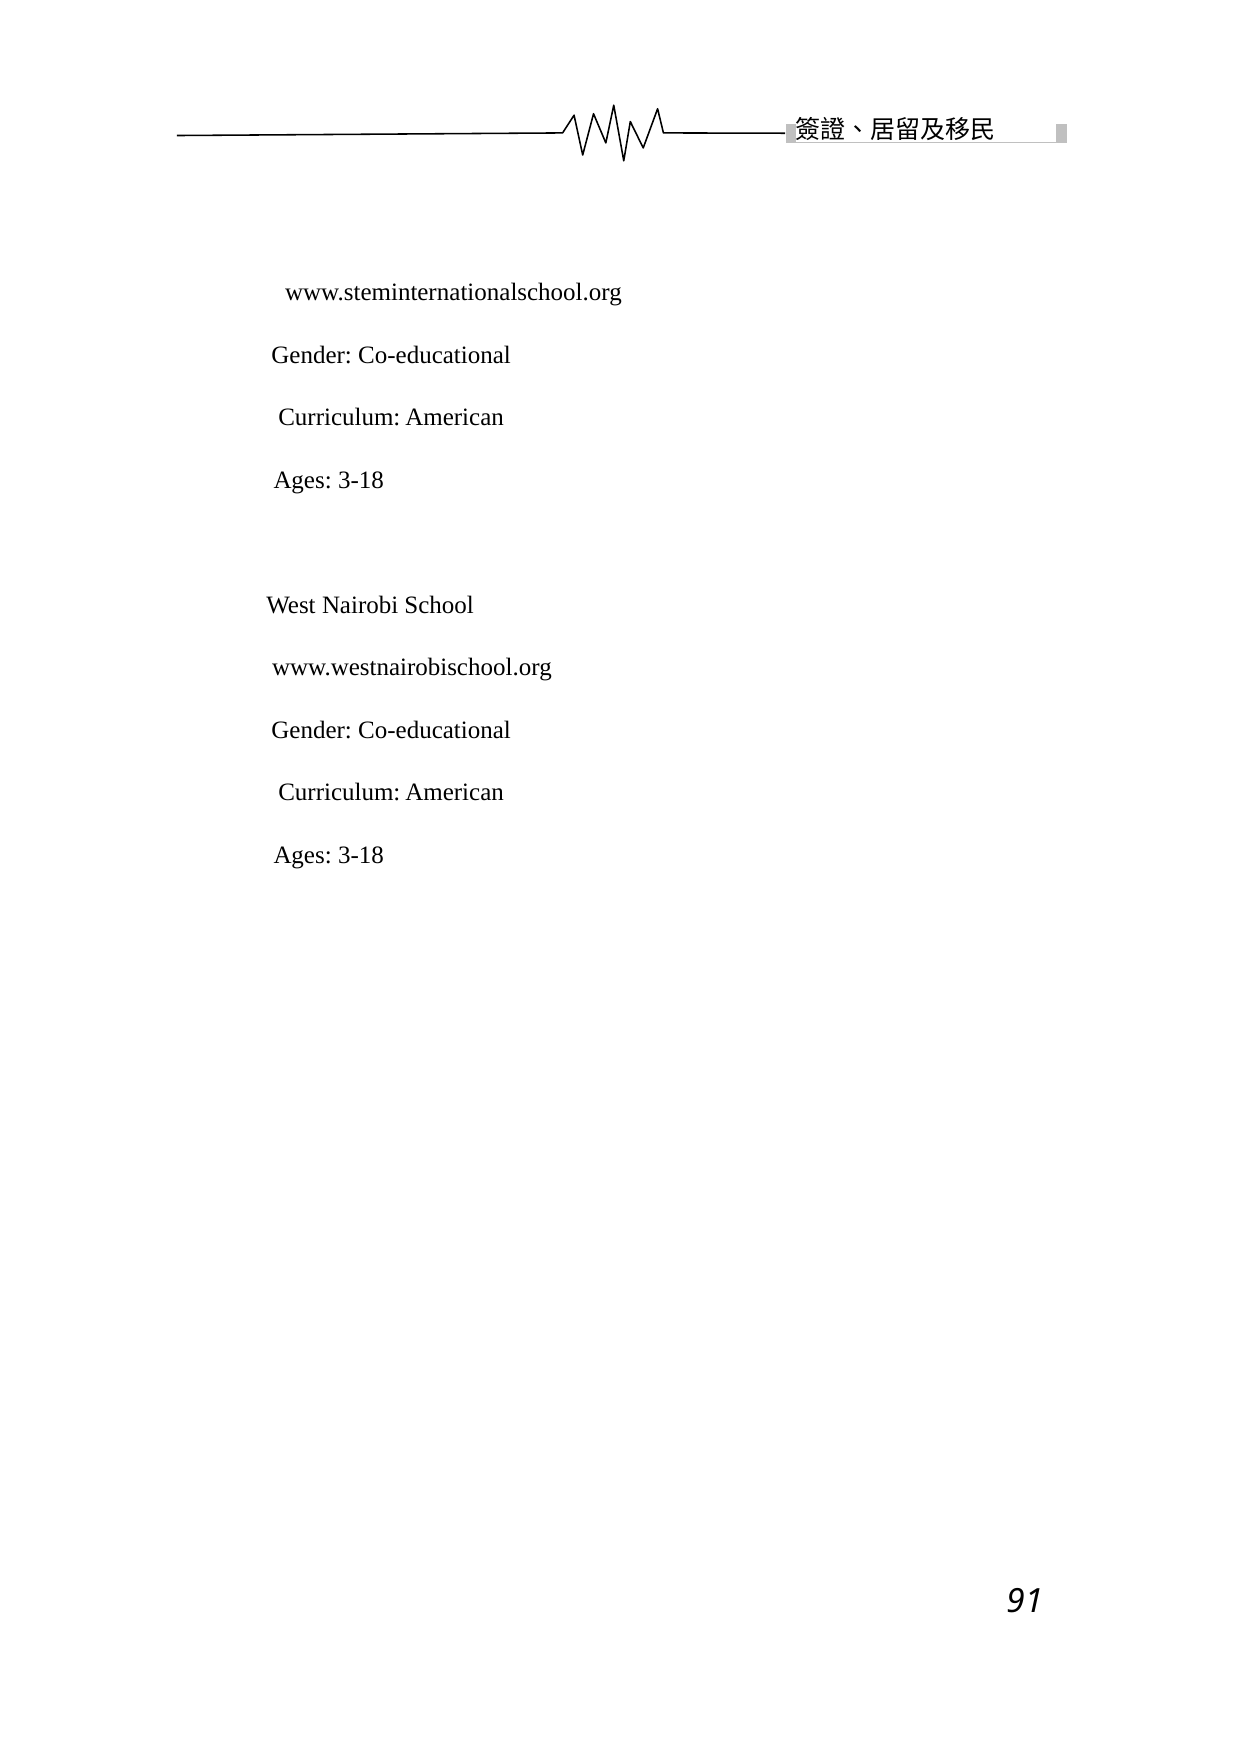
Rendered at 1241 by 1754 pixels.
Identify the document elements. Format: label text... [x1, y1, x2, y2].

text Ages: 3-18 [232, 438, 1058, 500]
text Curriculum: American [232, 375, 1058, 438]
text Gender: Co-educational [232, 688, 1058, 750]
text Ages: 3-18 [232, 813, 1058, 875]
text www.westnairobischool.org [232, 625, 1058, 688]
text West Nairobi School [232, 563, 1058, 625]
text www.steminternationalschool.org [232, 250, 1058, 313]
text Gender: Co-educational [232, 313, 1058, 375]
text Curriculum: American [232, 750, 1058, 813]
